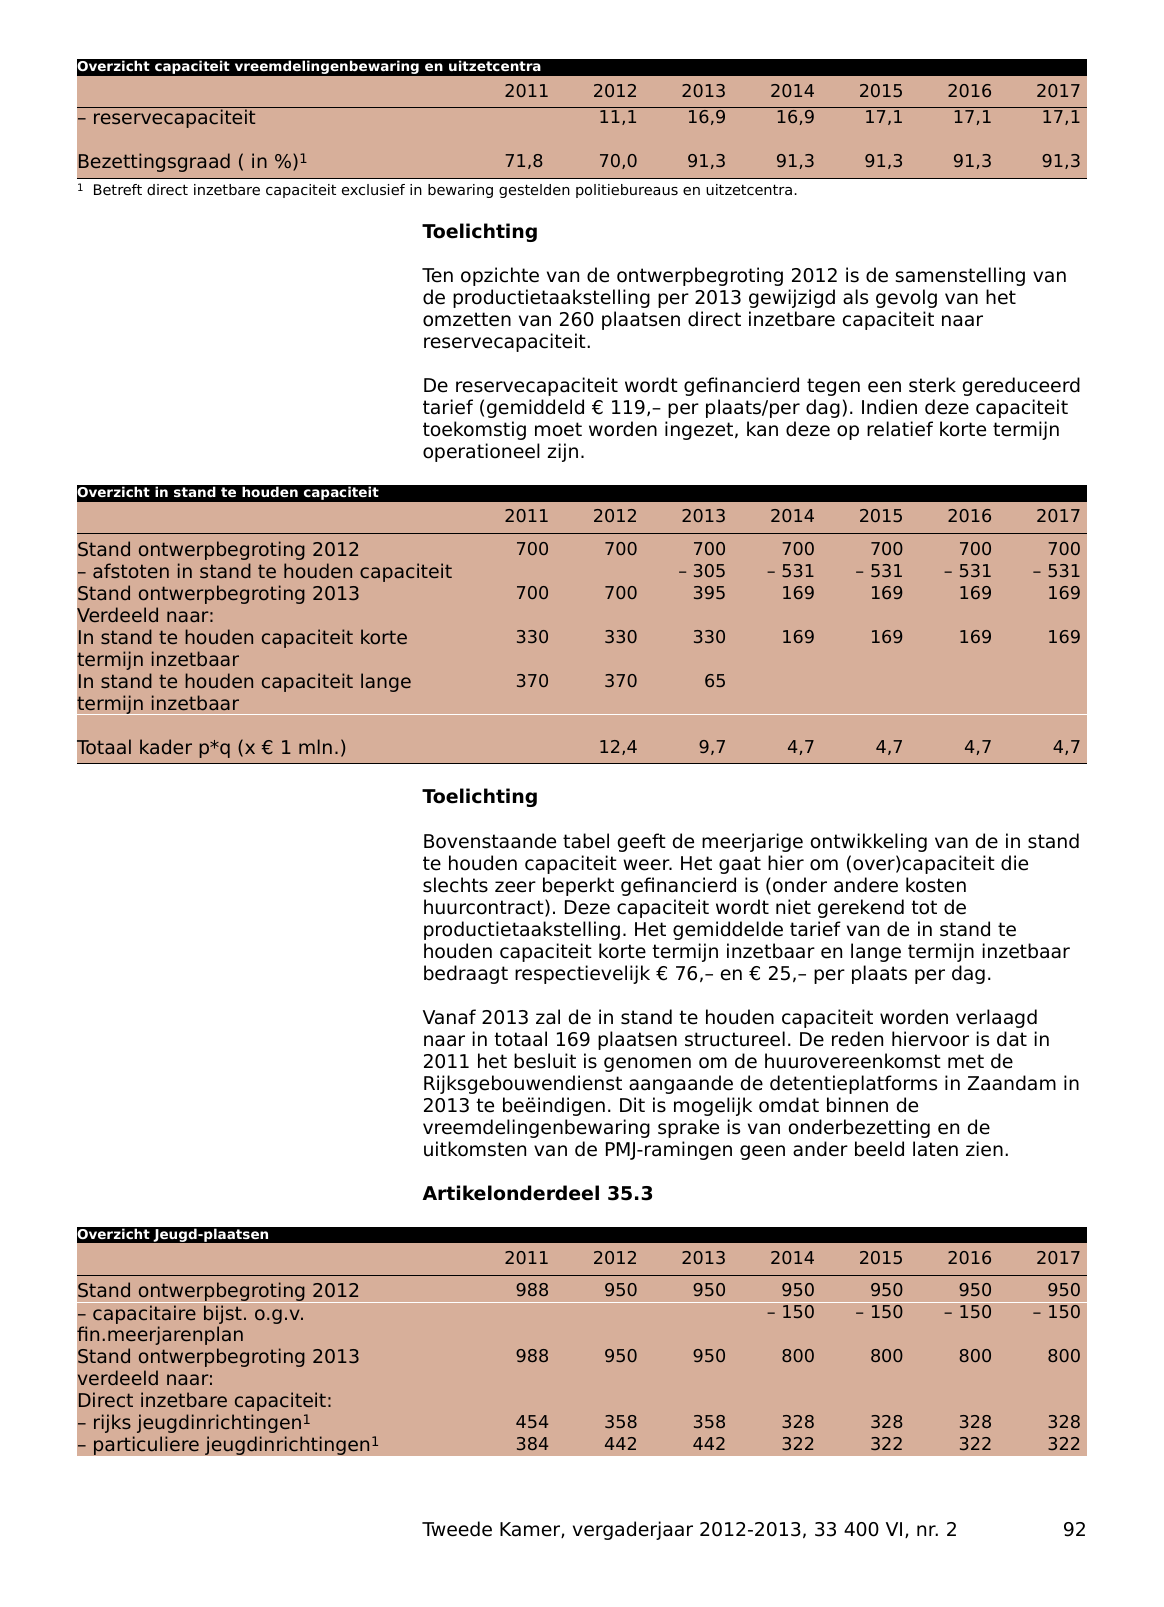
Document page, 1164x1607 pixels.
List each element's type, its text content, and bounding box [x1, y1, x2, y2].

table_cell 2017 [998, 1243, 1087, 1275]
table_cell [821, 129, 909, 151]
table_cell 2014 [732, 76, 821, 107]
table_cell [998, 1368, 1087, 1390]
table_cell – reservecapaciteit [77, 108, 466, 129]
table_cell 169 [909, 583, 998, 605]
table_cell 11,1 [555, 108, 644, 129]
table_cell 384 [466, 1434, 555, 1456]
table_cell [821, 605, 909, 627]
table_cell 950 [998, 1276, 1087, 1302]
table_cell 950 [555, 1276, 644, 1302]
table_cell Direct inzetbare capaciteit: [77, 1390, 466, 1412]
table_cell 800 [821, 1346, 909, 1368]
table_cell 2015 [821, 76, 909, 107]
table_cell 950 [821, 1276, 909, 1302]
table_cell 454 [466, 1412, 555, 1434]
table_cell 700 [466, 534, 555, 561]
table_cell [466, 1390, 555, 1412]
table_cell 91,3 [644, 151, 732, 178]
table_cell [466, 108, 555, 129]
table_cell – capacitaire bijst. o.g.v. fin.meerjarenplan [77, 1303, 466, 1346]
table_cell 988 [466, 1346, 555, 1368]
table_cell 800 [732, 1346, 821, 1368]
table_cell 800 [998, 1346, 1087, 1368]
table_cell [466, 737, 555, 763]
table_cell Totaal kader p*q (x € 1 mln.) [77, 737, 466, 763]
table_cell In stand te houden capaciteit lange termijn inzetbaar [77, 671, 466, 714]
table_cell [732, 129, 821, 151]
table_cell 442 [644, 1434, 732, 1456]
table_cell 4,7 [732, 737, 821, 763]
table_cell 169 [998, 583, 1087, 605]
table_cell 91,3 [732, 151, 821, 178]
table_cell 2015 [821, 502, 909, 533]
table_cell 4,7 [998, 737, 1087, 763]
table_cell 169 [732, 583, 821, 605]
table_cell [466, 561, 555, 583]
table_cell 9,7 [644, 737, 732, 763]
text Bovenstaande tabel geeft de meerjarige ontwikkeling van de in stand te houden capaciteit weer. Het gaat hier om (over)capaciteit die slechts zeer beperkt gefinancierd is (onder andere kosten huurcontract). Deze capaciteit wordt niet gerekend tot de productietaakstelling. Het gemiddelde tarief van de in stand te houden capaciteit korte termijn inzetbaar en lange termijn inzetbaar bedraagt respectievelijk € 76,– en € 25,– per plaats per dag. [422, 831, 1087, 984]
table_cell 950 [555, 1346, 644, 1368]
table_cell [998, 1390, 1087, 1412]
table_cell [644, 605, 732, 627]
table_cell 988 [466, 1276, 555, 1302]
table_cell [466, 1303, 555, 1346]
subtitle Artikelonderdeel 35.3 [422, 1183, 1087, 1205]
table_cell verdeeld naar: [77, 1368, 466, 1390]
table_cell 71,8 [466, 151, 555, 178]
table_cell 322 [909, 1434, 998, 1456]
table_cell 2016 [909, 502, 998, 533]
table_cell 2011 [466, 502, 555, 533]
table_cell 2012 [555, 76, 644, 107]
table_cell 2014 [732, 1243, 821, 1275]
table_cell 395 [644, 583, 732, 605]
table_cell [998, 129, 1087, 151]
table_cell – rijks jeugdinrichtingen1 [77, 1412, 466, 1434]
table_cell 91,3 [821, 151, 909, 178]
table_cell [77, 502, 466, 533]
table_cell 700 [644, 534, 732, 561]
table_cell 169 [909, 627, 998, 671]
table_header Overzicht in stand te houden capaciteit [77, 485, 1087, 501]
table_cell 322 [732, 1434, 821, 1456]
table_cell Stand ontwerpbegroting 2012 [77, 1276, 466, 1302]
table_cell [644, 129, 732, 151]
table_cell – 531 [998, 561, 1087, 583]
table_cell 322 [998, 1434, 1087, 1456]
table_cell 358 [644, 1412, 732, 1434]
table_cell [466, 605, 555, 627]
table_cell 91,3 [998, 151, 1087, 178]
table_cell [555, 1303, 644, 1346]
table_cell [555, 605, 644, 627]
table_cell 328 [821, 1412, 909, 1434]
table_cell [909, 1390, 998, 1412]
table_cell [732, 1390, 821, 1412]
table_cell 328 [998, 1412, 1087, 1434]
table_cell [732, 715, 821, 737]
table_cell Bezettingsgraad ( in %)1 [77, 151, 466, 178]
table_cell 328 [732, 1412, 821, 1434]
table_cell [998, 671, 1087, 714]
table_cell 2016 [909, 1243, 998, 1275]
table_cell 330 [555, 627, 644, 671]
table_cell [821, 715, 909, 737]
table_cell 4,7 [909, 737, 998, 763]
table_cell [821, 671, 909, 714]
table_cell 17,1 [821, 108, 909, 129]
table_cell 330 [644, 627, 732, 671]
table_cell – 305 [644, 561, 732, 583]
table_cell 70,0 [555, 151, 644, 178]
table_cell 2014 [732, 502, 821, 533]
table_cell [821, 1368, 909, 1390]
table_cell 328 [909, 1412, 998, 1434]
table_cell [466, 129, 555, 151]
table_cell – 150 [998, 1303, 1087, 1346]
table_cell 17,1 [998, 108, 1087, 129]
table_cell 800 [909, 1346, 998, 1368]
subtitle Toelichting [422, 786, 1087, 808]
table_cell 950 [644, 1276, 732, 1302]
table_cell 16,9 [732, 108, 821, 129]
table_cell [555, 561, 644, 583]
table_cell 65 [644, 671, 732, 714]
table_cell Stand ontwerpbegroting 2012 [77, 534, 466, 561]
table_cell [644, 1368, 732, 1390]
table_cell 17,1 [909, 108, 998, 129]
text De reservecapaciteit wordt gefinancierd tegen een sterk gereduceerd tarief (gemiddeld € 119,– per plaats/per dag). Indien deze capaciteit toekomstig moet worden ingezet, kan deze op relatief korte termijn operationeel zijn. [422, 375, 1087, 463]
table_cell 950 [909, 1276, 998, 1302]
table_cell 358 [555, 1412, 644, 1434]
table_cell [644, 1303, 732, 1346]
table_cell [555, 1390, 644, 1412]
table_cell 2011 [466, 1243, 555, 1275]
table_cell [644, 1390, 732, 1412]
table_cell [732, 605, 821, 627]
table_cell 370 [466, 671, 555, 714]
table_cell 2015 [821, 1243, 909, 1275]
table_cell [77, 1243, 466, 1275]
table_cell [909, 129, 998, 151]
table_cell 370 [555, 671, 644, 714]
table_cell 91,3 [909, 151, 998, 178]
table_cell 2017 [998, 76, 1087, 107]
table_cell [77, 129, 466, 151]
table_cell [77, 715, 466, 737]
table_header Overzicht capaciteit vreemdelingenbewaring en uitzetcentra [77, 59, 1087, 75]
table_cell 700 [555, 534, 644, 561]
table_cell – 150 [909, 1303, 998, 1346]
table_cell 700 [909, 534, 998, 561]
table_cell 169 [732, 627, 821, 671]
table_cell 16,9 [644, 108, 732, 129]
table_cell [555, 715, 644, 737]
table_cell 2011 [466, 76, 555, 107]
table_cell 700 [998, 534, 1087, 561]
table_cell Verdeeld naar: [77, 605, 466, 627]
table_cell 12,4 [555, 737, 644, 763]
table_cell – 531 [821, 561, 909, 583]
table_cell 2013 [644, 1243, 732, 1275]
table_cell [77, 76, 466, 107]
table_cell 2013 [644, 76, 732, 107]
table_cell [466, 715, 555, 737]
table_cell 2012 [555, 502, 644, 533]
table_cell 2016 [909, 76, 998, 107]
table_cell 2013 [644, 502, 732, 533]
table_cell – afstoten in stand te houden capaciteit [77, 561, 466, 583]
table_cell 442 [555, 1434, 644, 1456]
table_cell 169 [998, 627, 1087, 671]
table_cell 330 [466, 627, 555, 671]
table_cell [909, 1368, 998, 1390]
table_cell [466, 1368, 555, 1390]
table_cell 169 [821, 583, 909, 605]
table_cell 700 [555, 583, 644, 605]
table_cell 2017 [998, 502, 1087, 533]
table_cell 169 [821, 627, 909, 671]
table_cell [644, 715, 732, 737]
table_cell 950 [732, 1276, 821, 1302]
text Ten opzichte van de ontwerpbegroting 2012 is de samenstelling van de productietaakstelling per 2013 gewijzigd als gevolg van het omzetten van 260 plaatsen direct inzetbare capaciteit naar reservecapaciteit. [422, 265, 1087, 353]
table_cell 2012 [555, 1243, 644, 1275]
table_cell [821, 1390, 909, 1412]
table_cell – 531 [732, 561, 821, 583]
table_cell – 150 [732, 1303, 821, 1346]
table_cell Stand ontwerpbegroting 2013 [77, 583, 466, 605]
table_cell [732, 671, 821, 714]
table_cell [998, 605, 1087, 627]
table_cell In stand te houden capaciteit korte termijn inzetbaar [77, 627, 466, 671]
table_cell [998, 715, 1087, 737]
text Vanaf 2013 zal de in stand te houden capaciteit worden verlaagd naar in totaal 169 plaatsen structureel. De reden hiervoor is dat in 2011 het besluit is genomen om de huurovereenkomst met de Rijksgebouwendienst aangaande de detentieplatforms in Zaandam in 2013 te beëindigen. Dit is mogelijk omdat binnen de vreemdelingenbewaring sprake is van onderbezetting en de uitkomsten van de PMJ-ramingen geen ander beeld laten zien. [422, 1007, 1087, 1161]
table_header Overzicht Jeugd-plaatsen [77, 1227, 1087, 1242]
table_cell 700 [732, 534, 821, 561]
table_cell 4,7 [821, 737, 909, 763]
table_cell [909, 671, 998, 714]
table_cell Stand ontwerpbegroting 2013 [77, 1346, 466, 1368]
table_cell 950 [644, 1346, 732, 1368]
table_cell [732, 1368, 821, 1390]
table_cell 700 [821, 534, 909, 561]
table_cell [909, 715, 998, 737]
subtitle Toelichting [422, 221, 1087, 243]
table_cell 1 Betreft direct inzetbare capaciteit exclusief in bewaring gestelden politiebureaus en uitzetcentra. [77, 179, 1087, 199]
table_cell – 531 [909, 561, 998, 583]
table_cell [555, 1368, 644, 1390]
table_cell 322 [821, 1434, 909, 1456]
table_cell – particuliere jeugdinrichtingen1 [77, 1434, 466, 1456]
table_cell 700 [466, 583, 555, 605]
table_cell – 150 [821, 1303, 909, 1346]
table_cell [909, 605, 998, 627]
table_cell [555, 129, 644, 151]
